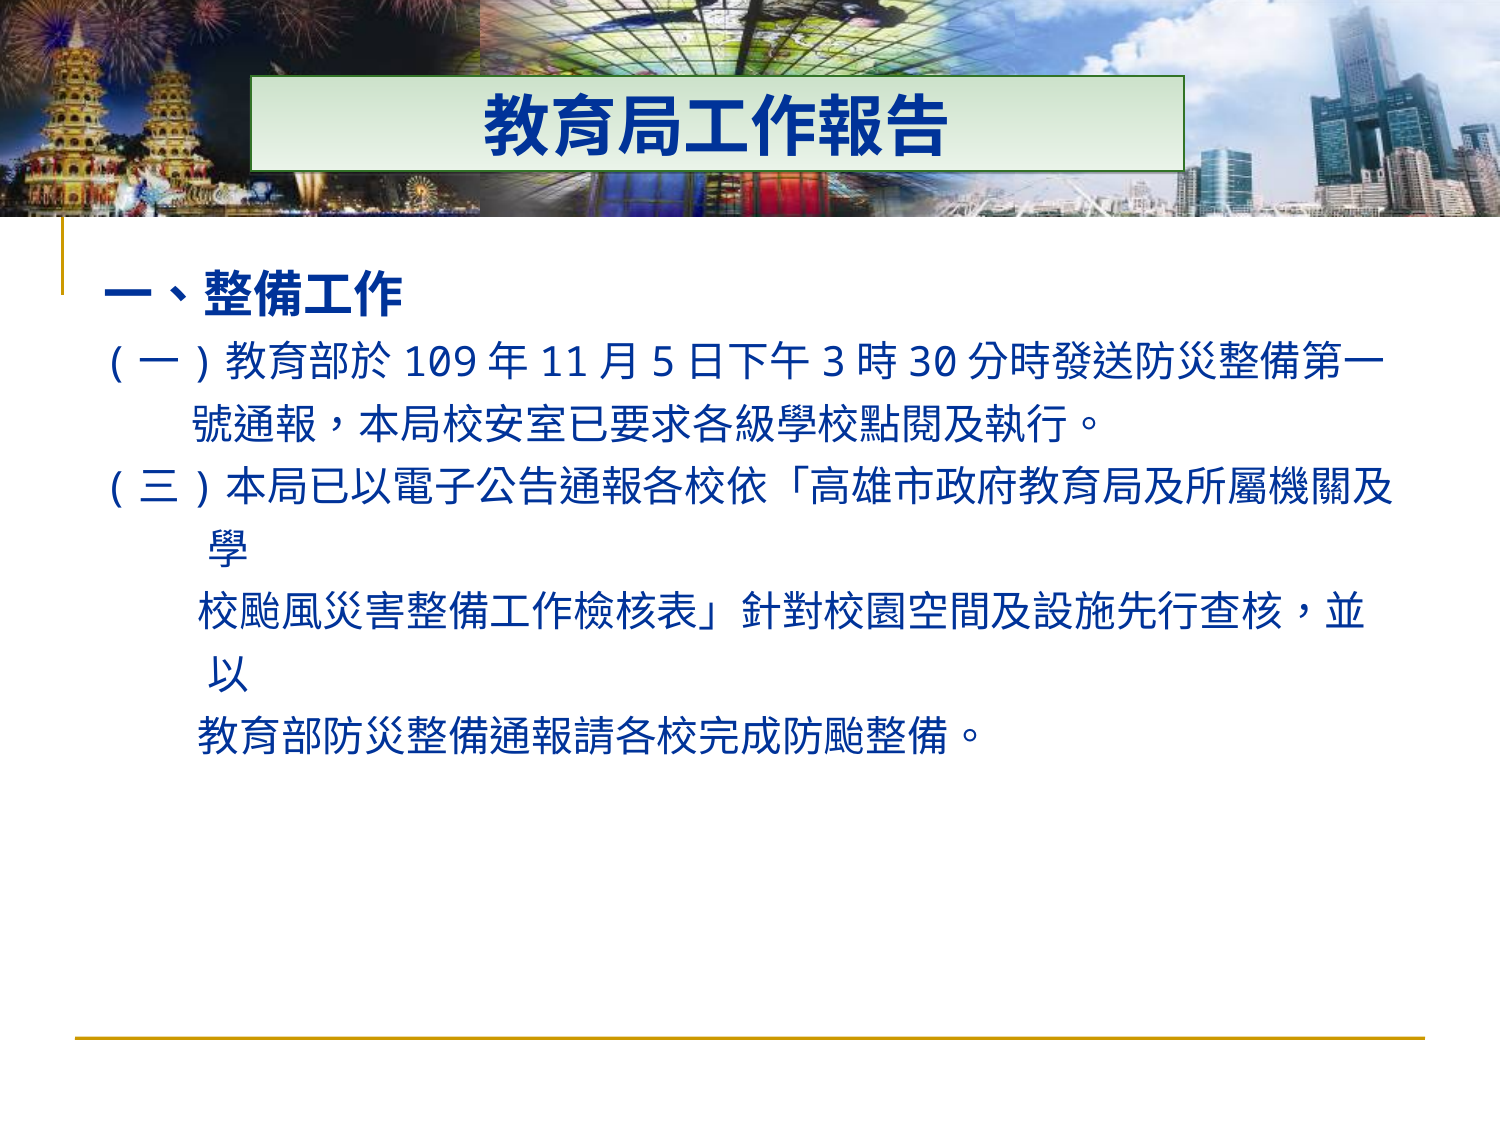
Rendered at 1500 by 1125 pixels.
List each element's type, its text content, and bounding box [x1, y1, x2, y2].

text_box 教育局工作報告 [250, 76, 1184, 172]
text_box 一、整備工作 (一)教育部於109年11月5日下午3時30分時發送防災整備第一號通報，本局校安室已要求各級學校點閱及執行。 (三)本局已以電子公告通報各校依「高雄市政府教育局及所屬機關及學 校颱風災害整備工作檢核表」針對校園空間及設施先行查核，並以 教育部防災整備通報請各校完成防颱整備。 [88, 252, 1415, 1018]
picture [0, 0, 1500, 217]
